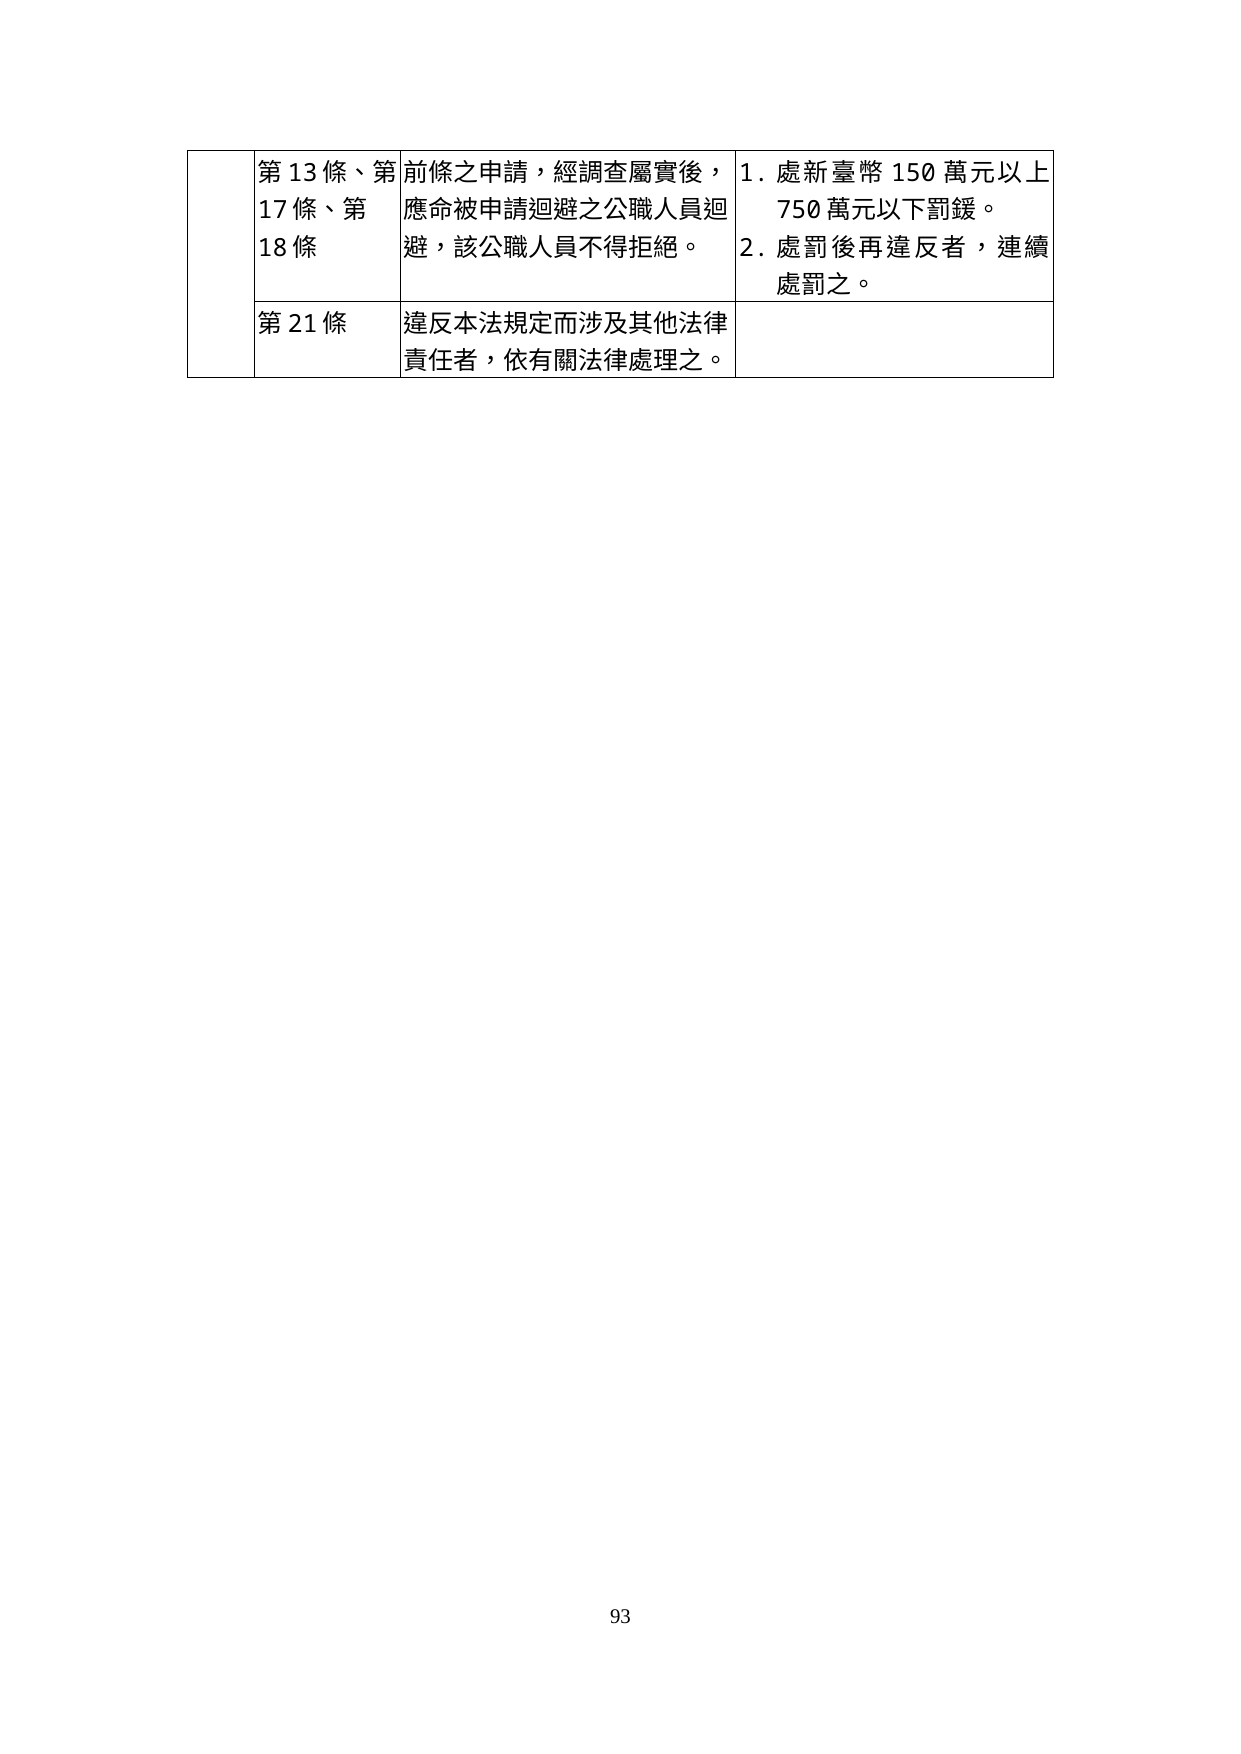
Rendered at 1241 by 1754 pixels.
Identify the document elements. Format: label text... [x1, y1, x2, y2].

table_cell 第21條 [255, 302, 400, 377]
table_cell [736, 302, 1053, 377]
table_cell 處新臺幣150萬元以上750萬元以下罰鍰。 處罰後再違反者，連續處罰之。 [736, 151, 1053, 301]
table_cell [188, 151, 254, 377]
table_cell 第13條、第17條、第18條 [255, 151, 400, 301]
table_cell 前條之申請，經調查屬實後，應命被申請迴避之公職人員迴避，該公職人員不得拒絕。 [401, 151, 735, 301]
table_cell 違反本法規定而涉及其他法律責任者，依有關法律處理之。 [401, 302, 735, 377]
